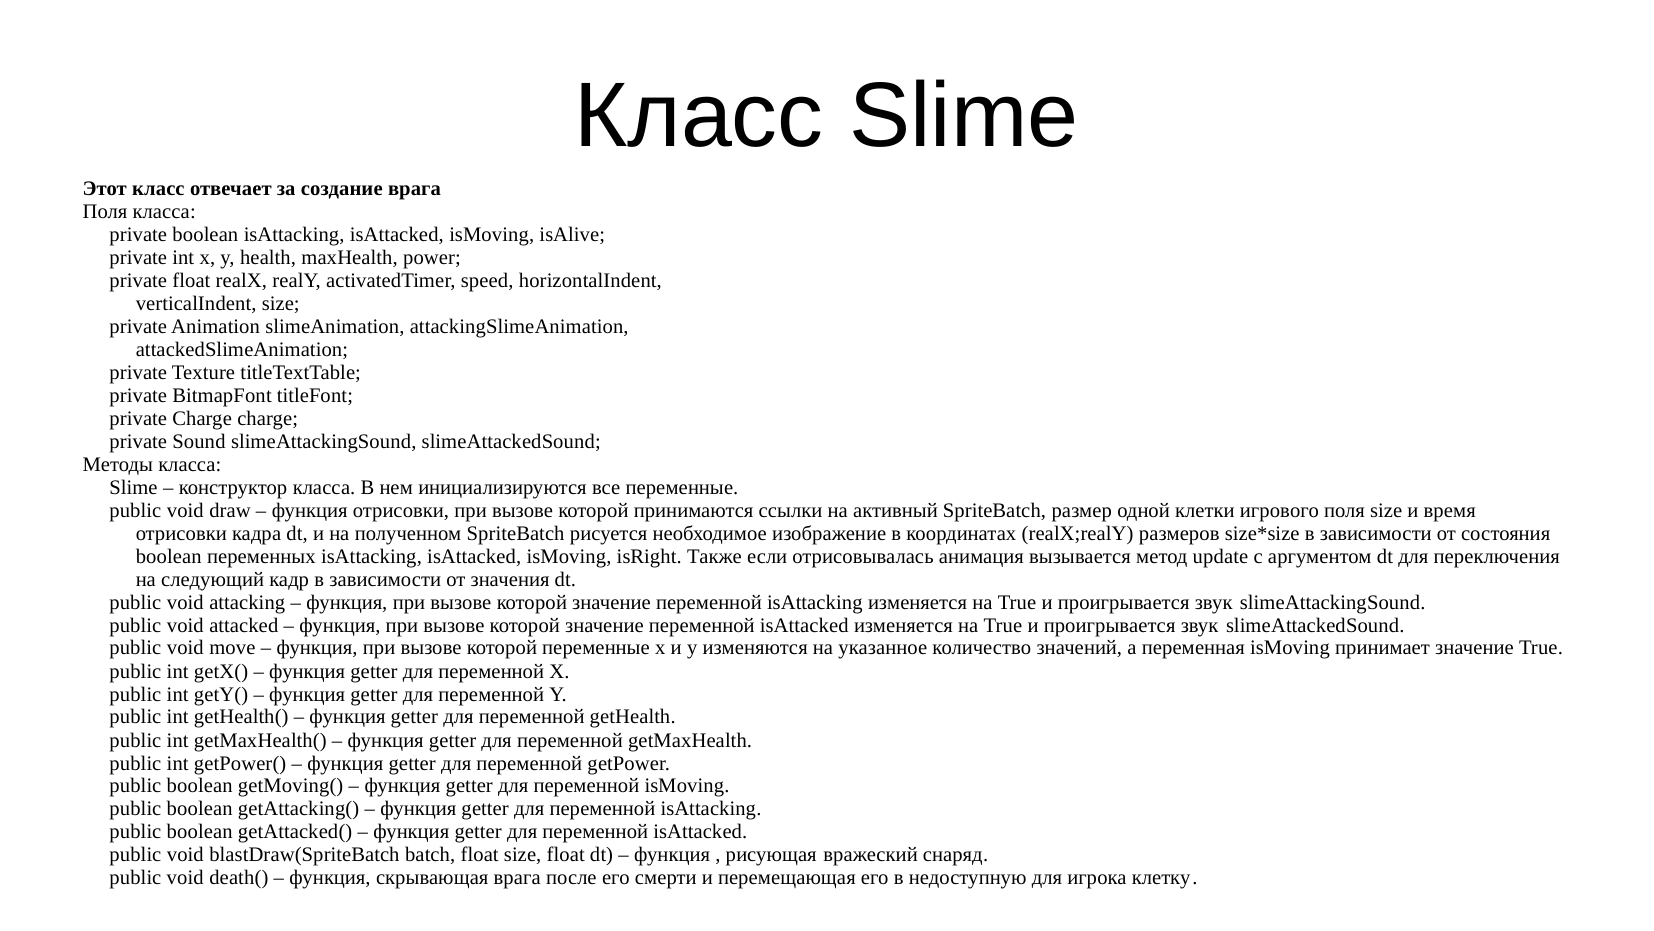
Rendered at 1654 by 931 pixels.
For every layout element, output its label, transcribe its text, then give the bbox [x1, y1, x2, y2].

title Класс Slime [82, 37, 1571, 193]
list Этот класс отвечает за создание врага Поля класса: private boolean isAttacking, isAttacked, isMoving, isAlive; private int x, y, health, maxHealth, power; private float realX, realY, activatedTimer, speed, horizontalIndent, verticalIndent, size; private Animation slimeAnimation, attackingSlimeAnimation, attackedSlimeAnimation; private Texture titleTextTable; private BitmapFont titleFont; private Charge charge; private Sound slimeAttackingSound, slimeAttackedSound; Методы класса: Slime – конструктор класса. В нем инициализируются все переменные. public void draw – функция отрисовки, при вызове которой принимаются ссылки на активный SpriteBatch, размер одной клетки игрового поля size и время отрисовки кадра dt, и на полученном SpriteBatch рисуется необходимое изображение в координатах (realX;realY) размеров size*size в зависимости от состояния boolean переменных isAttacking, isAttacked, isMoving, isRight. Также если отрисовывалась анимация вызывается метод update с аргументом dt для переключения на следующий кадр в зависимости от значения dt. public void attacking – функция, при вызове которой значение переменной isAttacking изменяется на True и проигрывается звук slimeAttackingSound. public void attacked – функция, при вызове которой значение переменной isAttacked изменяется на True и проигрывается звук slimeAttackedSound. public void move – функция, при вызове которой переменные x и y изменяются на указанное количество значений, а переменная isMoving принимает значение True. public int getX() – функция getter для переменной X. public int getY() – функция getter для переменной Y. public int getHealth() – функция getter для переменной getHealth. public int getMaxHealth() – функция getter для переменной getMaxHealth. public int getPower() – функция getter для переменной getPower. public boolean getMoving() – функция getter для переменной isMoving. public boolean getAttacking() – функция getter для переменной isAttacking. public boolean getAttacked() – функция getter для переменной isAttacked. public void blastDraw(SpriteBatch batch, float size, float dt) – функция , рисующая вражеский снаряд. public void death() – функция, скрывающая врага после его смерти и перемещающая его в недоступную для игрока клетку. [82, 193, 1571, 916]
